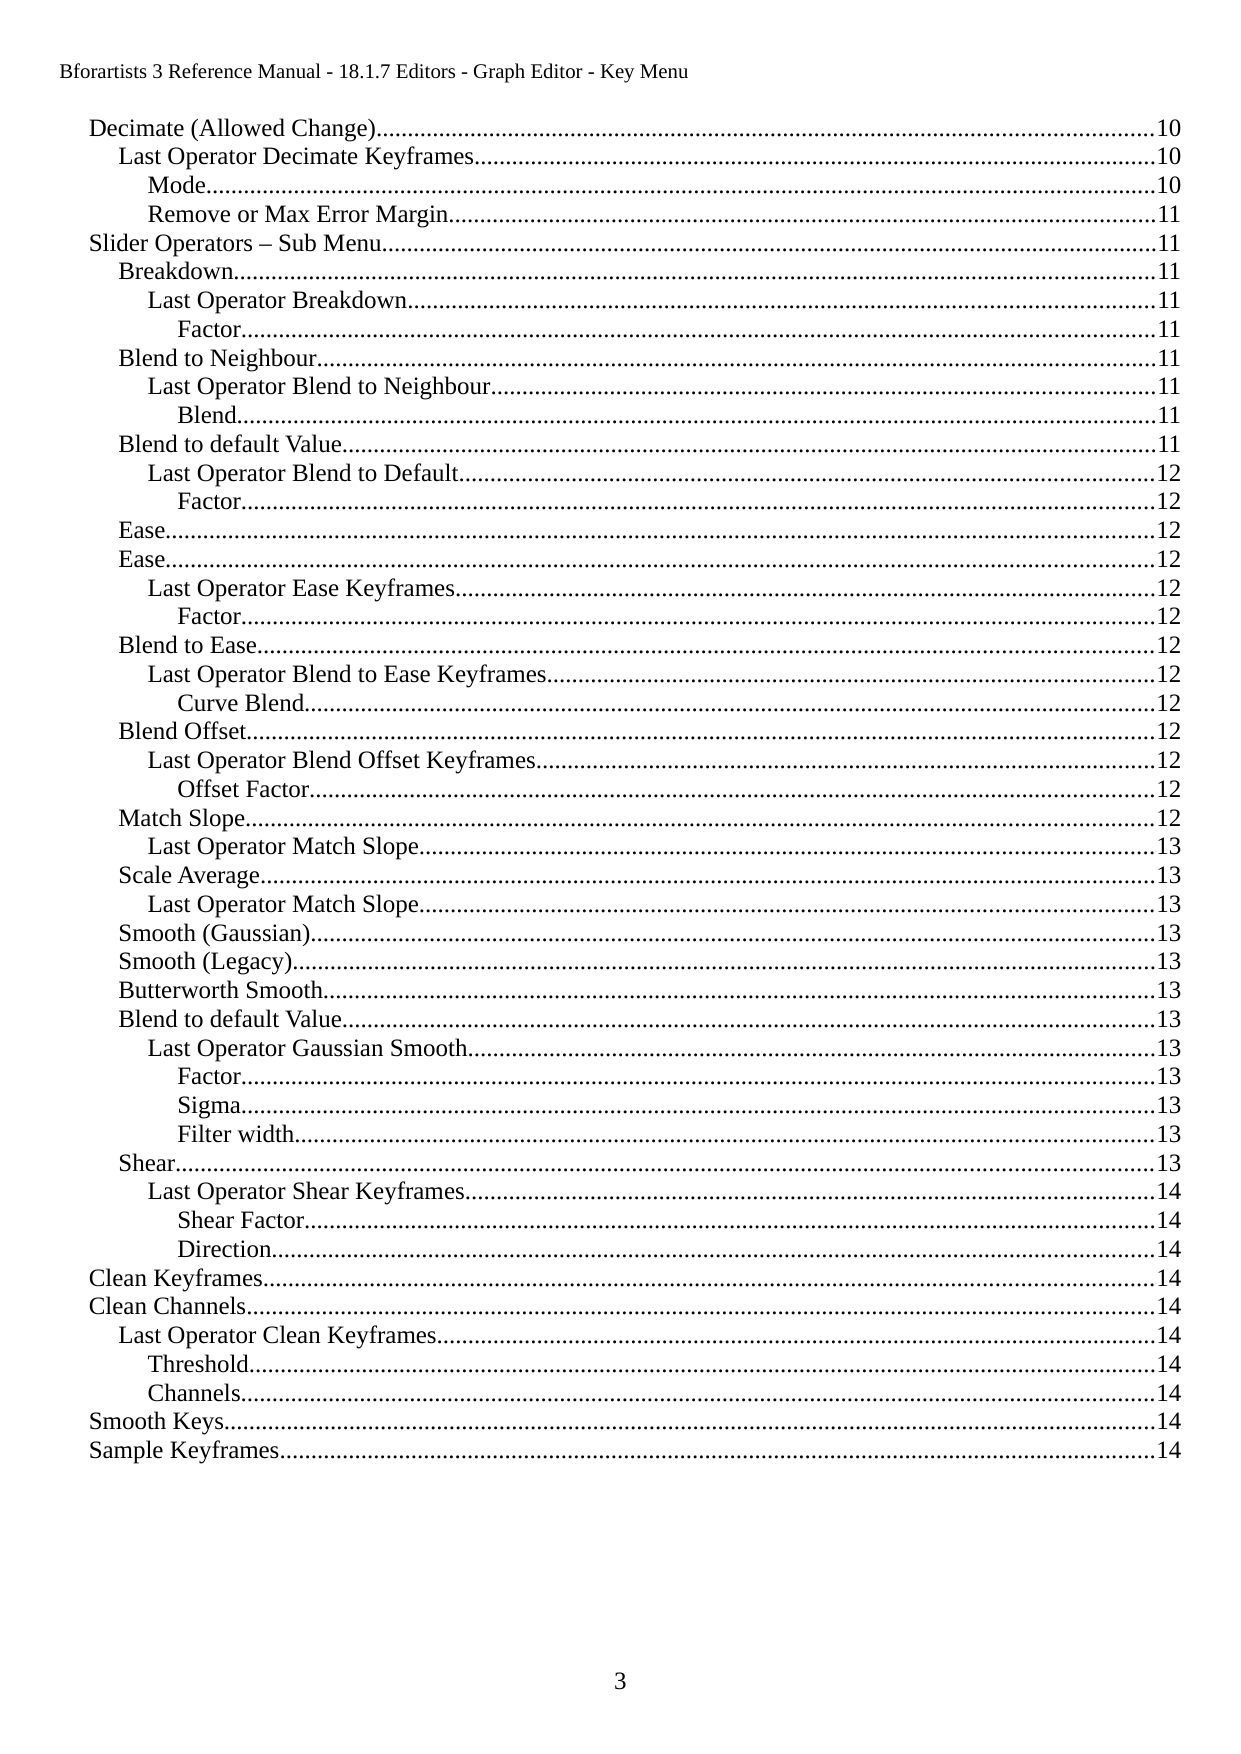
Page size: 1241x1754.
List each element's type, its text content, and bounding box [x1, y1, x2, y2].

text Shear Factor 14 [177, 1205, 1181, 1234]
text Breakdown 11 [118, 256, 1181, 285]
text Direction 14 [177, 1234, 1181, 1263]
text Last Operator Blend Offset Keyframes 12 [147, 745, 1181, 774]
text Factor 13 [177, 1061, 1181, 1090]
text Filter width 13 [177, 1119, 1181, 1148]
text Factor 12 [177, 601, 1181, 630]
text Blend to default Value 11 [118, 429, 1181, 458]
text Curve Blend 12 [177, 688, 1181, 716]
text Smooth (Gaussian) 13 [118, 918, 1181, 946]
text Match Slope 12 [118, 803, 1181, 831]
text Blend to default Value 13 [118, 1004, 1181, 1033]
text Blend Offset 12 [118, 716, 1181, 745]
text Smooth Keys 14 [88, 1406, 1181, 1435]
text Clean Keyframes 14 [88, 1263, 1181, 1291]
text Threshold 14 [147, 1349, 1181, 1378]
text Sigma 13 [177, 1090, 1181, 1119]
text Last Operator Gaussian Smooth 13 [147, 1033, 1181, 1061]
text Ease 12 [118, 515, 1181, 544]
text Last Operator Breakdown 11 [147, 285, 1181, 314]
text Last Operator Match Slope 13 [147, 831, 1181, 860]
text Last Operator Blend to Neighbour 11 [147, 371, 1181, 400]
text Last Operator Decimate Keyframes 10 [118, 141, 1181, 170]
text Blend to Neighbour 11 [118, 343, 1181, 371]
text Factor 12 [177, 486, 1181, 515]
text Channels 14 [147, 1378, 1181, 1406]
text Ease 12 [118, 544, 1181, 573]
text Butterworth Smooth 13 [118, 975, 1181, 1004]
text Last Operator Ease Keyframes 12 [147, 573, 1181, 601]
text Shear 13 [118, 1148, 1181, 1176]
text Slider Operators – Sub Menu 11 [88, 228, 1181, 256]
text Clean Channels 14 [88, 1291, 1181, 1320]
text Last Operator Match Slope 13 [147, 889, 1181, 918]
text Blend 11 [177, 400, 1181, 429]
text Mode 10 [147, 170, 1181, 199]
text Last Operator Clean Keyframes 14 [118, 1320, 1181, 1349]
text Blend to Ease 12 [118, 630, 1181, 659]
text Last Operator Shear Keyframes 14 [147, 1176, 1181, 1205]
text Scale Average 13 [118, 860, 1181, 889]
text Smooth (Legacy) 13 [118, 946, 1181, 975]
text Offset Factor 12 [177, 774, 1181, 803]
text Factor 11 [177, 314, 1181, 343]
text Last Operator Blend to Ease Keyframes 12 [147, 659, 1181, 688]
text Decimate (Allowed Change) 10 [88, 113, 1181, 141]
text Sample Keyframes 14 [88, 1435, 1181, 1464]
text Remove or Max Error Margin 11 [147, 199, 1181, 228]
text Last Operator Blend to Default 12 [147, 458, 1181, 486]
